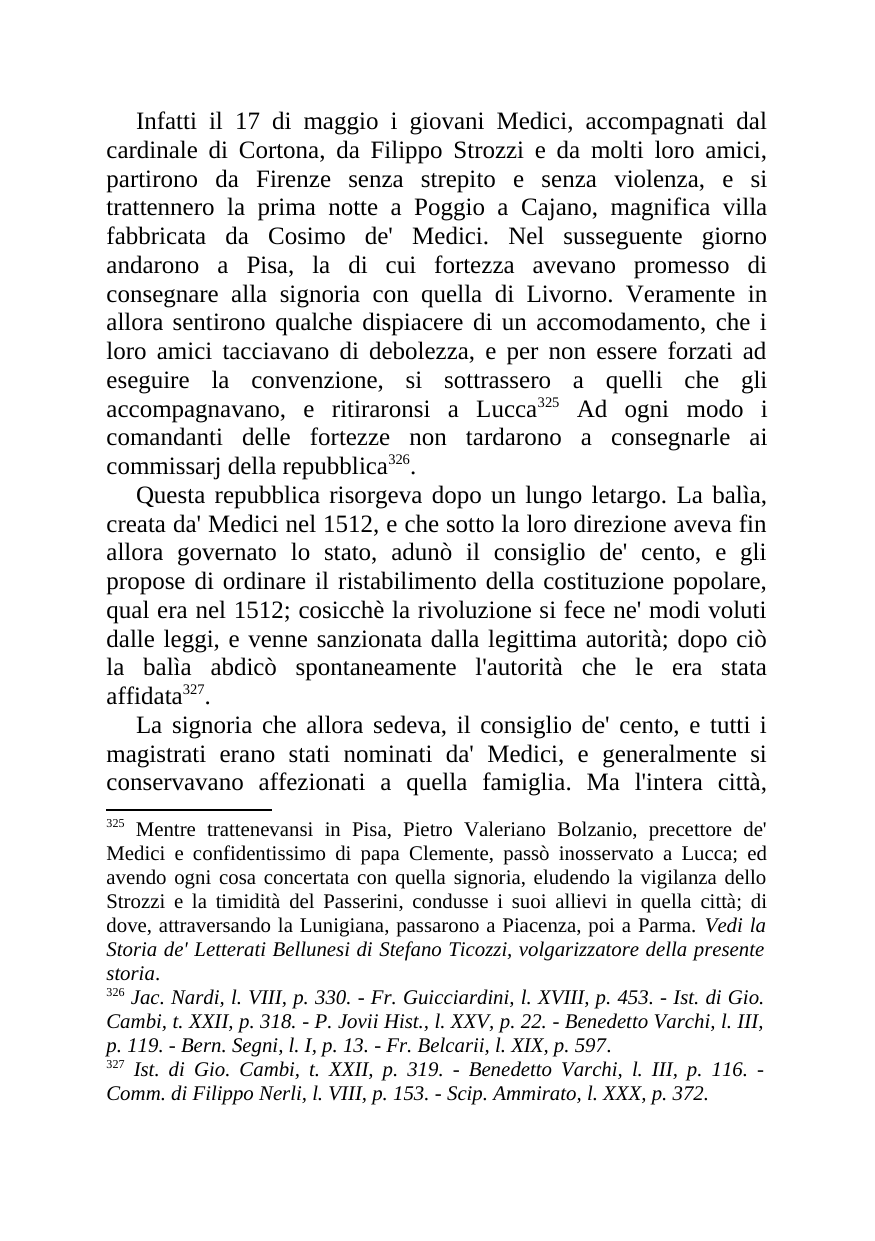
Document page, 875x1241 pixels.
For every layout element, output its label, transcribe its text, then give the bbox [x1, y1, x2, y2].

text Jac. Nardi, l. VIII, p. 330. - Fr. Guicciardini, l. XVIII, p. 453. - Ist. di Gio. Cambi, t. XXII, p. 318. - P. Jovii Hist., l. XXV, p. 22. - Benedetto Varchi, l. III, p. 119. - Bern. Segni, l. I, p. 13. - Fr. Belcarii, l. XIX, p. 597. [106, 985, 768, 1057]
text Mentre trattenevansi in Pisa, Pietro Valeriano Bolzanio, precettore de' Medici e confidentissimo di papa Clemente, passò inosservato a Lucca; ed avendo ogni cosa concertata con quella signoria, eludendo la vigilanza dello Strozzi e la timidità del Passerini, condusse i suoi allievi in quella città; di dove, attraversando la Lunigiana, passarono a Piacenza, poi a Parma. Vedi la Storia de' Letterati Bellunesi di Stefano Ticozzi, volgarizzatore della presente storia. [106, 816, 768, 985]
text Ist. di Gio. Cambi, t. XXII, p. 319. - Benedetto Varchi, l. III, p. 116. - Comm. di Filippo Nerli, l. VIII, p. 153. - Scip. Ammirato, l. XXX, p. 372. [106, 1057, 768, 1105]
text La signoria che allora sedeva, il consiglio de' cento, e tutti i magistrati erano stati nominati da' Medici, e generalmente si conservavano affezionati a quella famiglia. Ma l'intera città, [106, 710, 768, 796]
text Infatti il 17 di maggio i giovani Medici, accompagnati dal cardinale di Cortona, da Filippo Strozzi e da molti loro amici, partirono da Firenze senza strepito e senza violenza, e si trattennero la prima notte a Poggio a Cajano, magnifica villa fabbricata da Cosimo de' Medici. Nel susseguente giorno andarono a Pisa, la di cui fortezza avevano promesso di consegnare alla signoria con quella di Livorno. Veramente in allora sentirono qualche dispiacere di un accomodamento, che i loro amici tacciavano di debolezza, e per non essere forzati ad eseguire la convenzione, si sottrassero a quelli che gli accompagnavano, e ritiraronsi a Lucca Ad ogni modo i comandanti delle fortezze non tardarono a consegnarle ai commissarj della repubblica. [106, 106, 768, 480]
text Questa repubblica risorgeva dopo un lungo letargo. La balìa, creata da' Medici nel 1512, e che sotto la loro direzione aveva fin allora governato lo stato, adunò il consiglio de' cento, e gli propose di ordinare il ristabilimento della costituzione popolare, qual era nel 1512; cosicchè la rivoluzione si fece ne' modi voluti dalle leggi, e venne sanzionata dalla legittima autorità; dopo ciò la balìa abdicò spontaneamente l'autorità che le era stata affidata. [106, 480, 768, 710]
